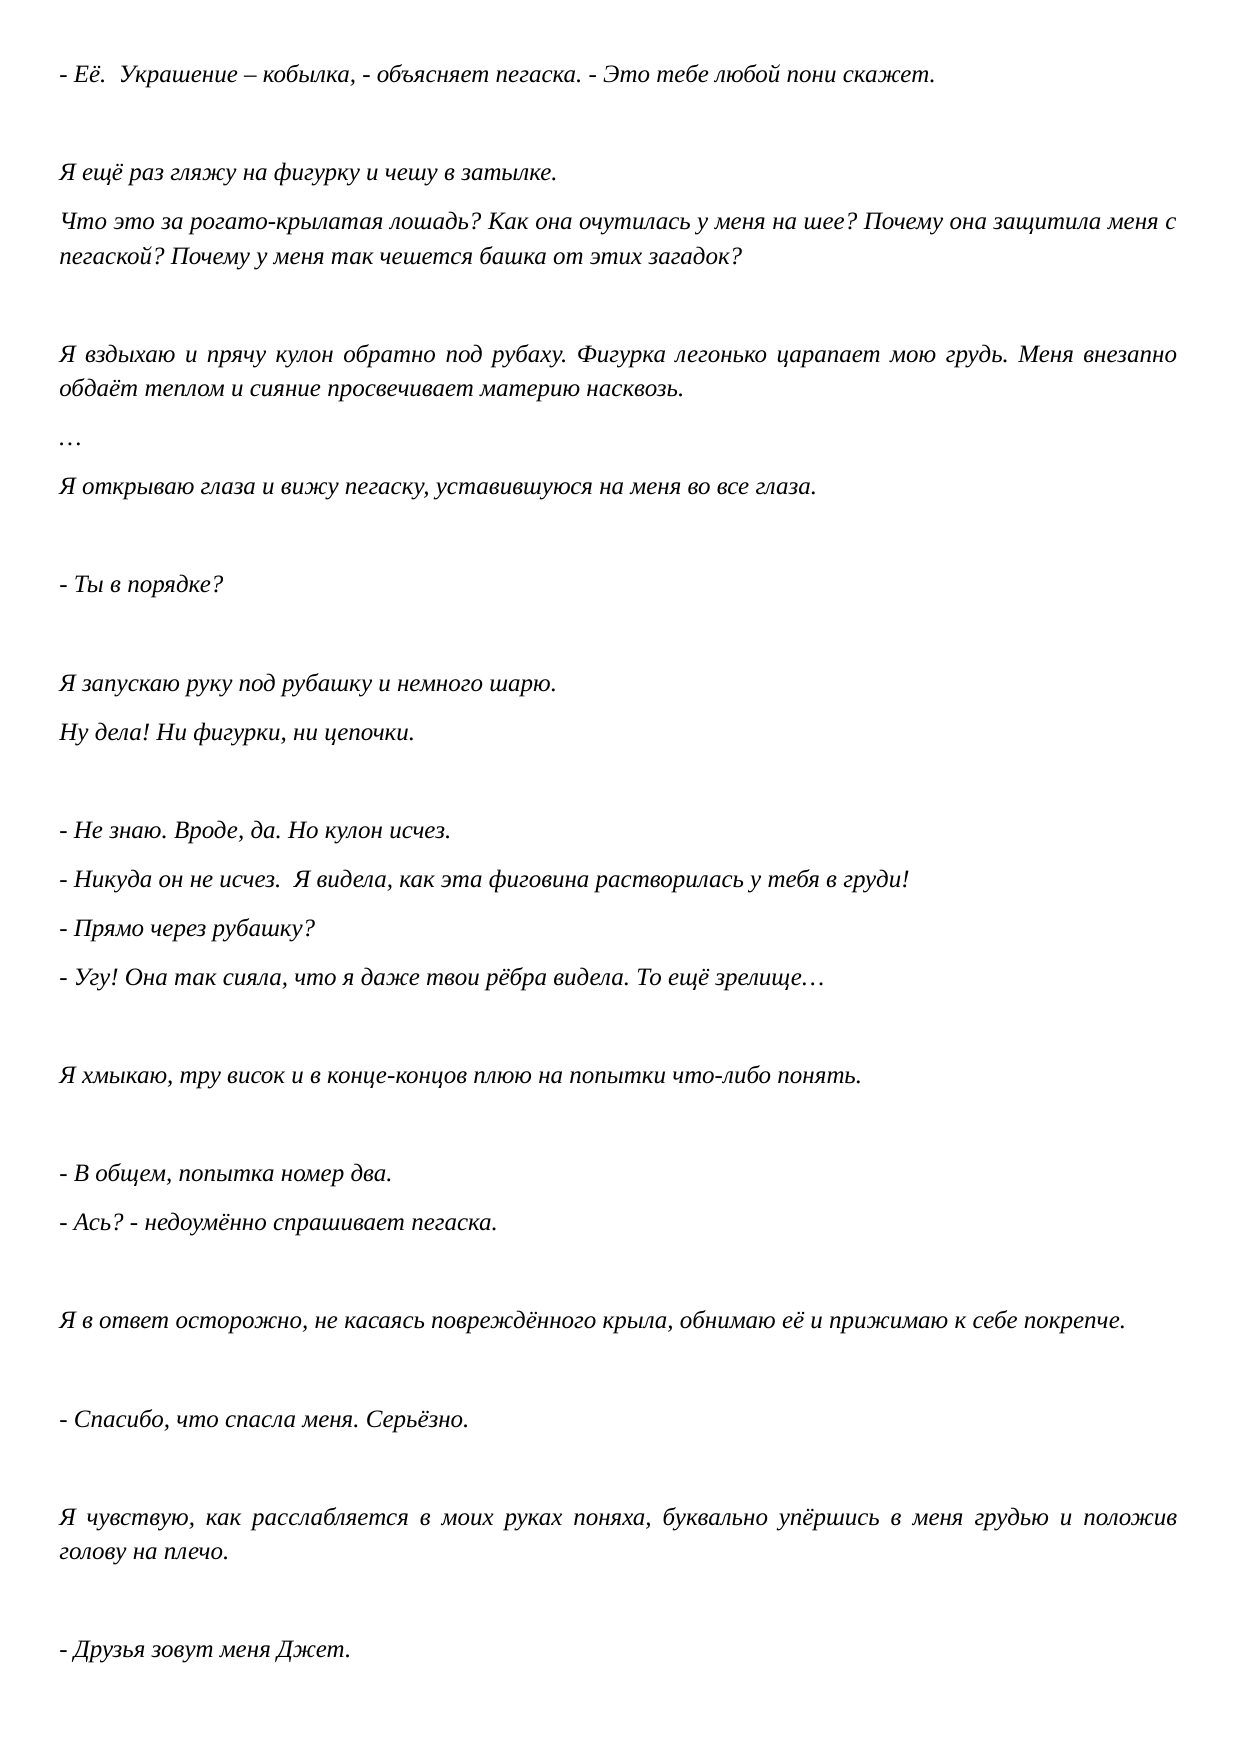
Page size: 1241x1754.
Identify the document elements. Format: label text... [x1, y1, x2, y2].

text Ну дела! Ни фигурки, ни цепочки. [59, 717, 1181, 746]
text - Прямо через рубашку? [59, 913, 1181, 942]
text Что это за рогато-крылатая лошадь? Как она очутилась у меня на шее? Почему она защитила меня с пегаской? Почему у меня так чешется башка от этих загадок? [59, 206, 1181, 269]
text - Спасибо, что спасла меня. Серьёзно. [59, 1404, 1181, 1432]
text - Друзья зовут меня Джет. [59, 1634, 1181, 1663]
text Я ещё раз гляжу на фигурку и чешу в затылке. [59, 157, 1181, 186]
text … [59, 422, 1181, 451]
text Я чувствую, как расслабляется в моих руках поняха, буквально упёршись в меня грудью и положив голову на плечо. [59, 1502, 1181, 1565]
text - Ась? - недоумённо спрашивает пегаска. [59, 1207, 1181, 1236]
text - В общем, попытка номер два. [59, 1158, 1181, 1187]
text Я запускаю руку под рубашку и немного шарю. [59, 668, 1181, 696]
text - Ты в порядке? [59, 569, 1181, 598]
text - Никуда он не исчез. Я видела, как эта фиговина растворилась у тебя в груди! [59, 864, 1181, 893]
text Я открываю глаза и вижу пегаску, уставившуюся на меня во все глаза. [59, 471, 1181, 500]
text Я в ответ осторожно, не касаясь повреждённого крыла, обнимаю её и прижимаю к себе покрепче. [59, 1306, 1181, 1334]
text Я хмыкаю, тру висок и в конце-концов плюю на попытки что-либо понять. [59, 1060, 1181, 1089]
text - Не знаю. Вроде, да. Но кулон исчез. [59, 815, 1181, 844]
text - Угу! Она так сияла, что я даже твои рёбра видела. То ещё зрелище… [59, 962, 1181, 991]
text Я вздыхаю и прячу кулон обратно под рубаху. Фигурка легонько царапает мою грудь. Меня внезапно обдаёт теплом и сияние просвечивает материю насквозь. [59, 339, 1181, 402]
text - Её. Украшение – кобылка, - объясняет пегаска. - Это тебе любой пони скажет. [59, 59, 1181, 88]
